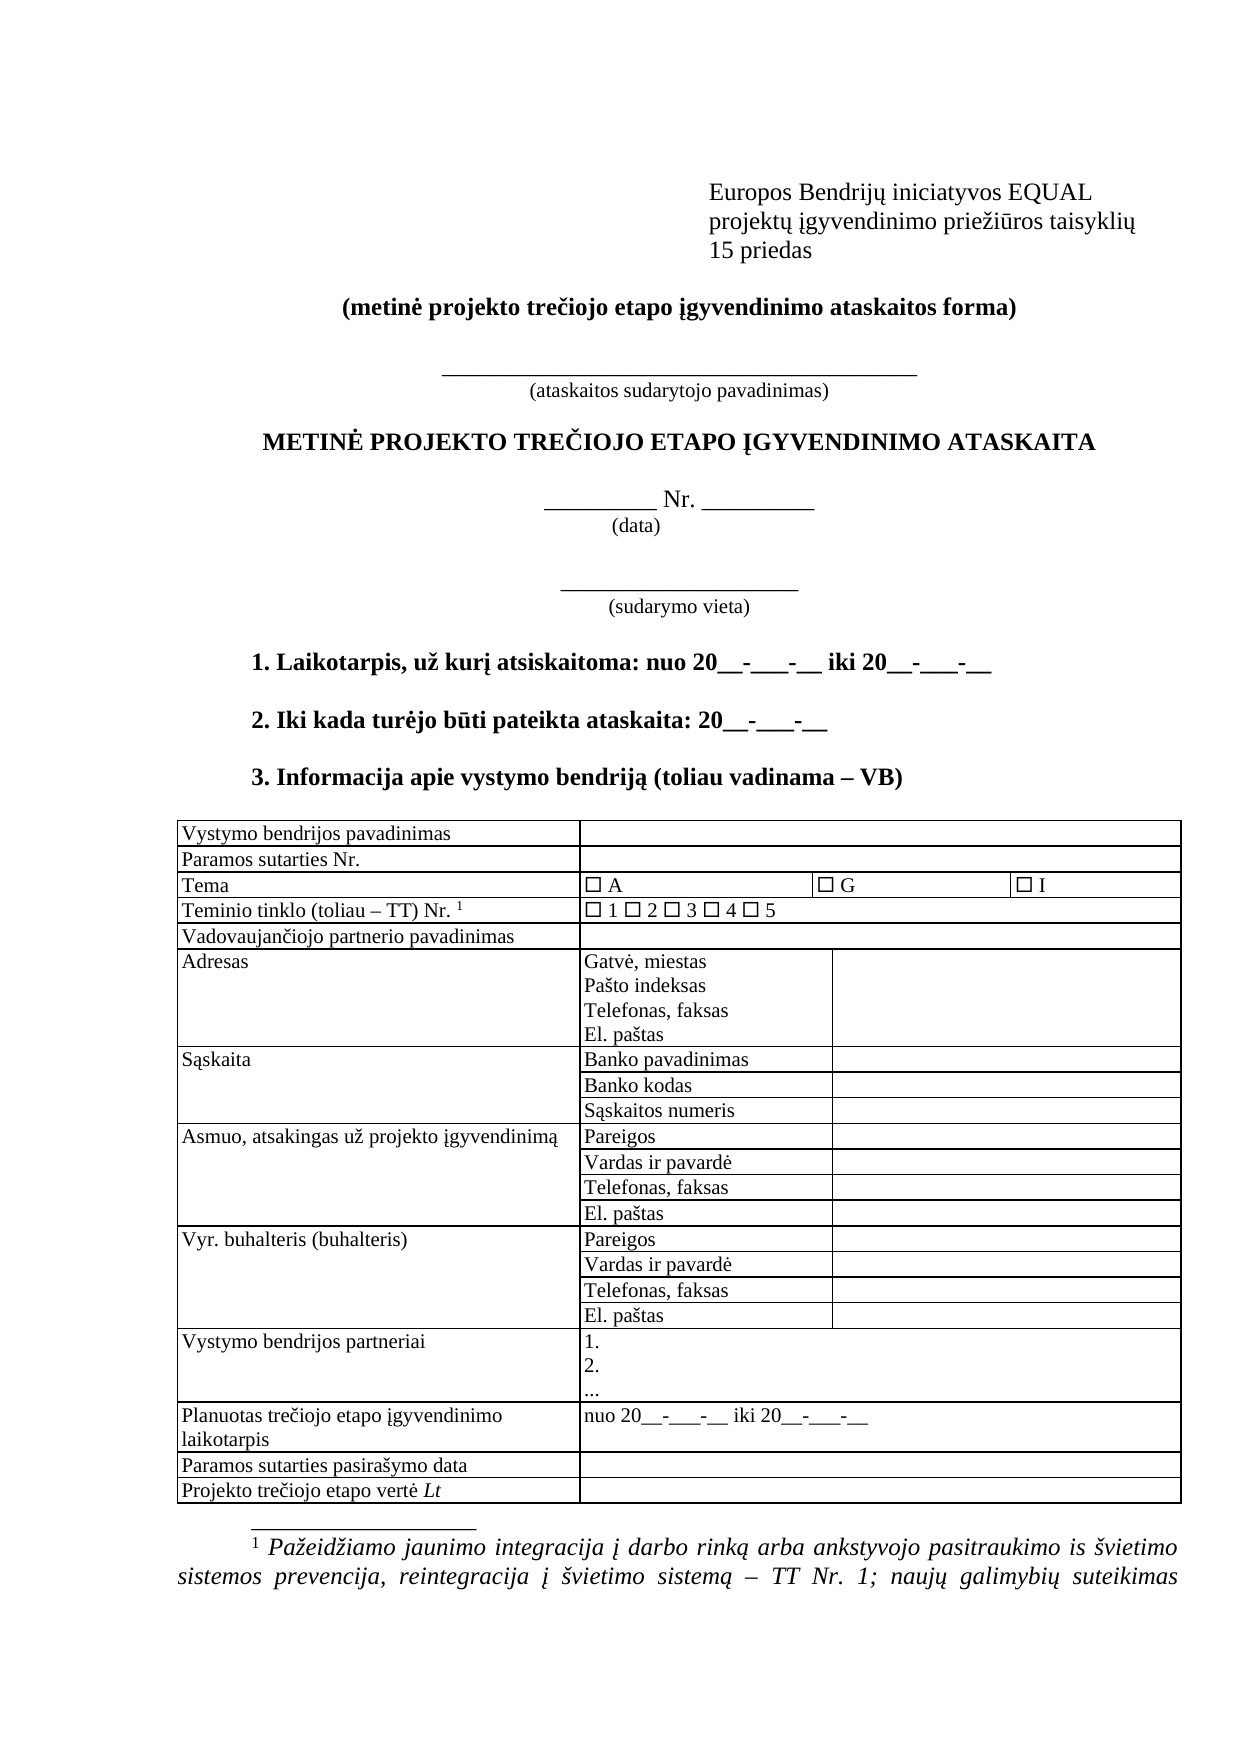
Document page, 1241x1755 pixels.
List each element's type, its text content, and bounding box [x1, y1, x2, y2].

table_cell Sąskaitos numeris [581, 1098, 832, 1122]
table_cell Vyr. buhalteris (buhalteris) [178, 1227, 579, 1327]
table_cell [833, 1227, 1180, 1251]
table_cell El. paštas [581, 1201, 832, 1225]
table_cell Pareigos [581, 1124, 832, 1148]
text 1. Laikotarpis, už kurį atsiskaitoma: nuo 20__-___-__ iki 20__-___-__ [177, 647, 1181, 676]
table_cell Paramos sutarties pasirašymo data [178, 1453, 579, 1477]
table_cell Projekto trečiojo etapo vertė Lt [178, 1478, 579, 1502]
table_cell Tema [178, 873, 579, 897]
table_cell  G [813, 873, 1010, 897]
table_cell Planuotas trečiojo etapo įgyvendinimo laikotarpis [178, 1403, 579, 1451]
table_cell Teminio tinklo (toliau – TT) Nr. 1 [178, 898, 579, 922]
table_cell Adresas [178, 950, 579, 1046]
table_cell [581, 847, 1180, 871]
table_cell 1. 2. ... [581, 1329, 1180, 1401]
table_cell Asmuo, atsakingas už projekto įgyvendinimą [178, 1124, 579, 1225]
table_header Vystymo bendrijos pavadinimas [178, 821, 579, 845]
table_cell  I [1011, 873, 1180, 897]
text (metinė projekto trečiojo etapo įgyvendinimo ataskaitos forma) [177, 292, 1181, 321]
table_cell  A [581, 873, 812, 897]
table_cell Vardas ir pavardė [581, 1252, 832, 1276]
table_cell Gatvė, miestas Pašto indeksas Telefonas, faksas El. paštas [581, 950, 832, 1046]
table_cell Vardas ir pavardė [581, 1150, 832, 1174]
text ___________________ [177, 566, 1181, 594]
table_cell Banko pavadinimas [581, 1047, 832, 1071]
table_cell [833, 1124, 1180, 1148]
table_cell [833, 1047, 1180, 1071]
text (data) [177, 513, 1181, 537]
table_cell El. paštas [581, 1303, 832, 1327]
table_cell [833, 1201, 1180, 1225]
table_cell nuo 20__-___-__ iki 20__-___-__ [581, 1403, 1180, 1451]
table_cell [833, 1252, 1180, 1276]
table_cell [833, 950, 1180, 1046]
text Europos Bendrijų iniciatyvos EQUAL [709, 177, 1181, 206]
text 2. Iki kada turėjo būti pateikta ataskaita: 20__-___-__ [177, 705, 1181, 733]
text 1 Pažeidžiamo jaunimo integracija į darbo rinką arba ankstyvojo pasitraukimo is švietimo sistemos prevencija, reintegracija į švietimo sistemą – TT Nr. 1; naujų galimybių suteikimas [177, 1532, 1181, 1590]
table_cell Banko kodas [581, 1073, 832, 1097]
table_header [581, 821, 1180, 845]
text METINĖ PROJEKTO TREČIOJO ETAPO ĮGYVENDINIMO ATASKAITA [177, 427, 1181, 455]
text (ataskaitos sudarytojo pavadinimas) [177, 378, 1181, 402]
table_cell [833, 1150, 1180, 1174]
table_cell [833, 1175, 1180, 1199]
table_cell Vadovaujančiojo partnerio pavadinimas [178, 924, 579, 948]
table_cell Paramos sutarties Nr. [178, 847, 579, 871]
text _________ Nr. _________ [177, 484, 1181, 513]
table_cell [833, 1303, 1180, 1327]
table_cell [581, 1453, 1180, 1477]
text 15 priedas [177, 235, 1181, 263]
table_cell Vystymo bendrijos partneriai [178, 1329, 579, 1401]
text ______________________________________ [177, 350, 1181, 378]
table_cell [581, 1478, 1180, 1502]
text (sudarymo vieta) [177, 594, 1181, 618]
table_cell [833, 1278, 1180, 1302]
table_cell [581, 924, 1180, 948]
table_cell Sąskaita [178, 1047, 579, 1122]
table_cell [833, 1098, 1180, 1122]
table_cell Telefonas, faksas [581, 1278, 832, 1302]
table_cell Pareigos [581, 1227, 832, 1251]
text __________________ [177, 1504, 1181, 1532]
table_cell  1  2  3  4  5 [581, 898, 1180, 922]
text 3. Informacija apie vystymo bendriją (toliau vadinama – VB) [177, 762, 1181, 791]
table_cell Telefonas, faksas [581, 1175, 832, 1199]
text projektų įgyvendinimo priežiūros taisyklių [709, 206, 1181, 235]
table_cell [833, 1073, 1180, 1097]
